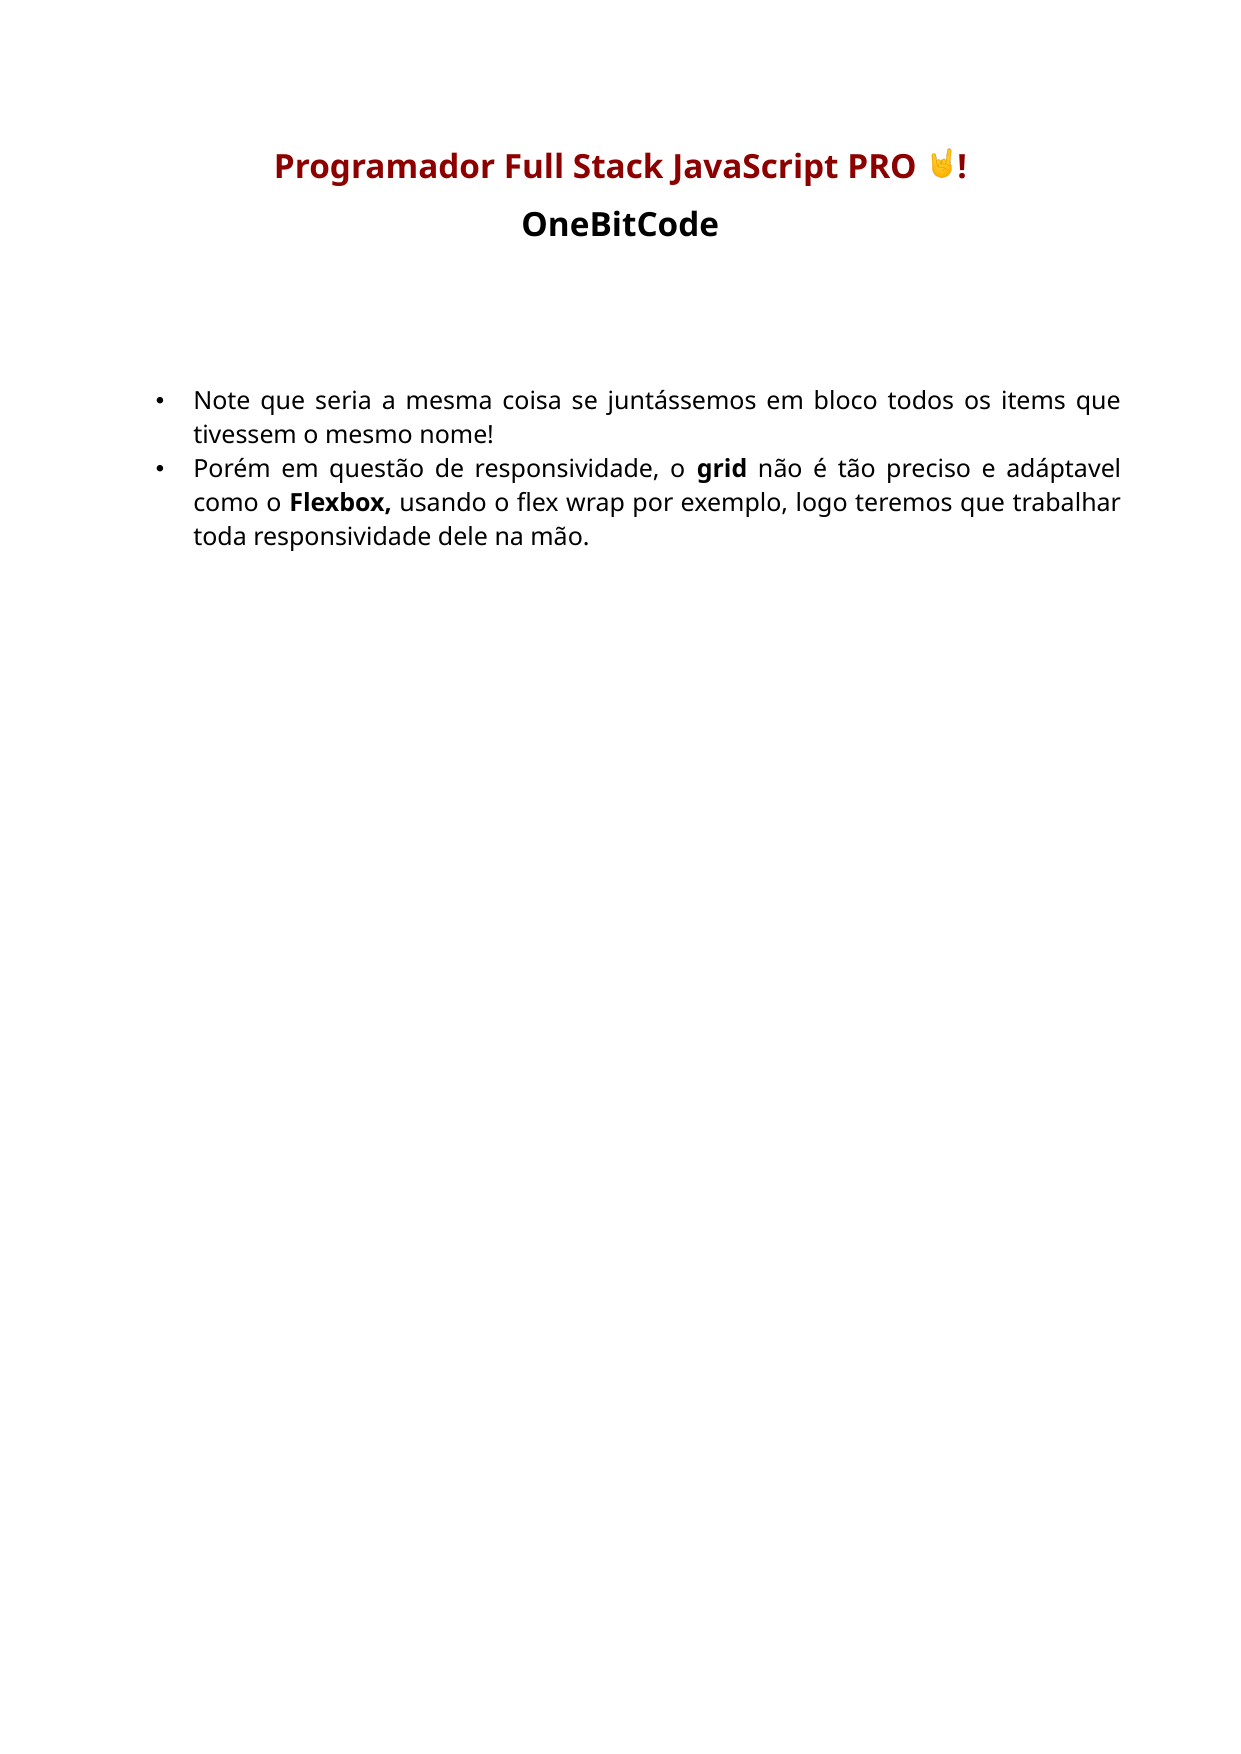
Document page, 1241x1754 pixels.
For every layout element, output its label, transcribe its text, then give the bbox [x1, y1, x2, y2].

list Note que seria a mesma coisa se juntássemos em bloco todos os items que tivessem o mesmo nome! [156, 382, 1122, 451]
list Porém em questão de responsividade, o grid não é tão preciso e adáptavel como o Flexbox, usando o flex wrap por exemplo, logo teremos que trabalhar toda responsividade dele na mão. [156, 451, 1122, 553]
picture [925, 147, 958, 179]
